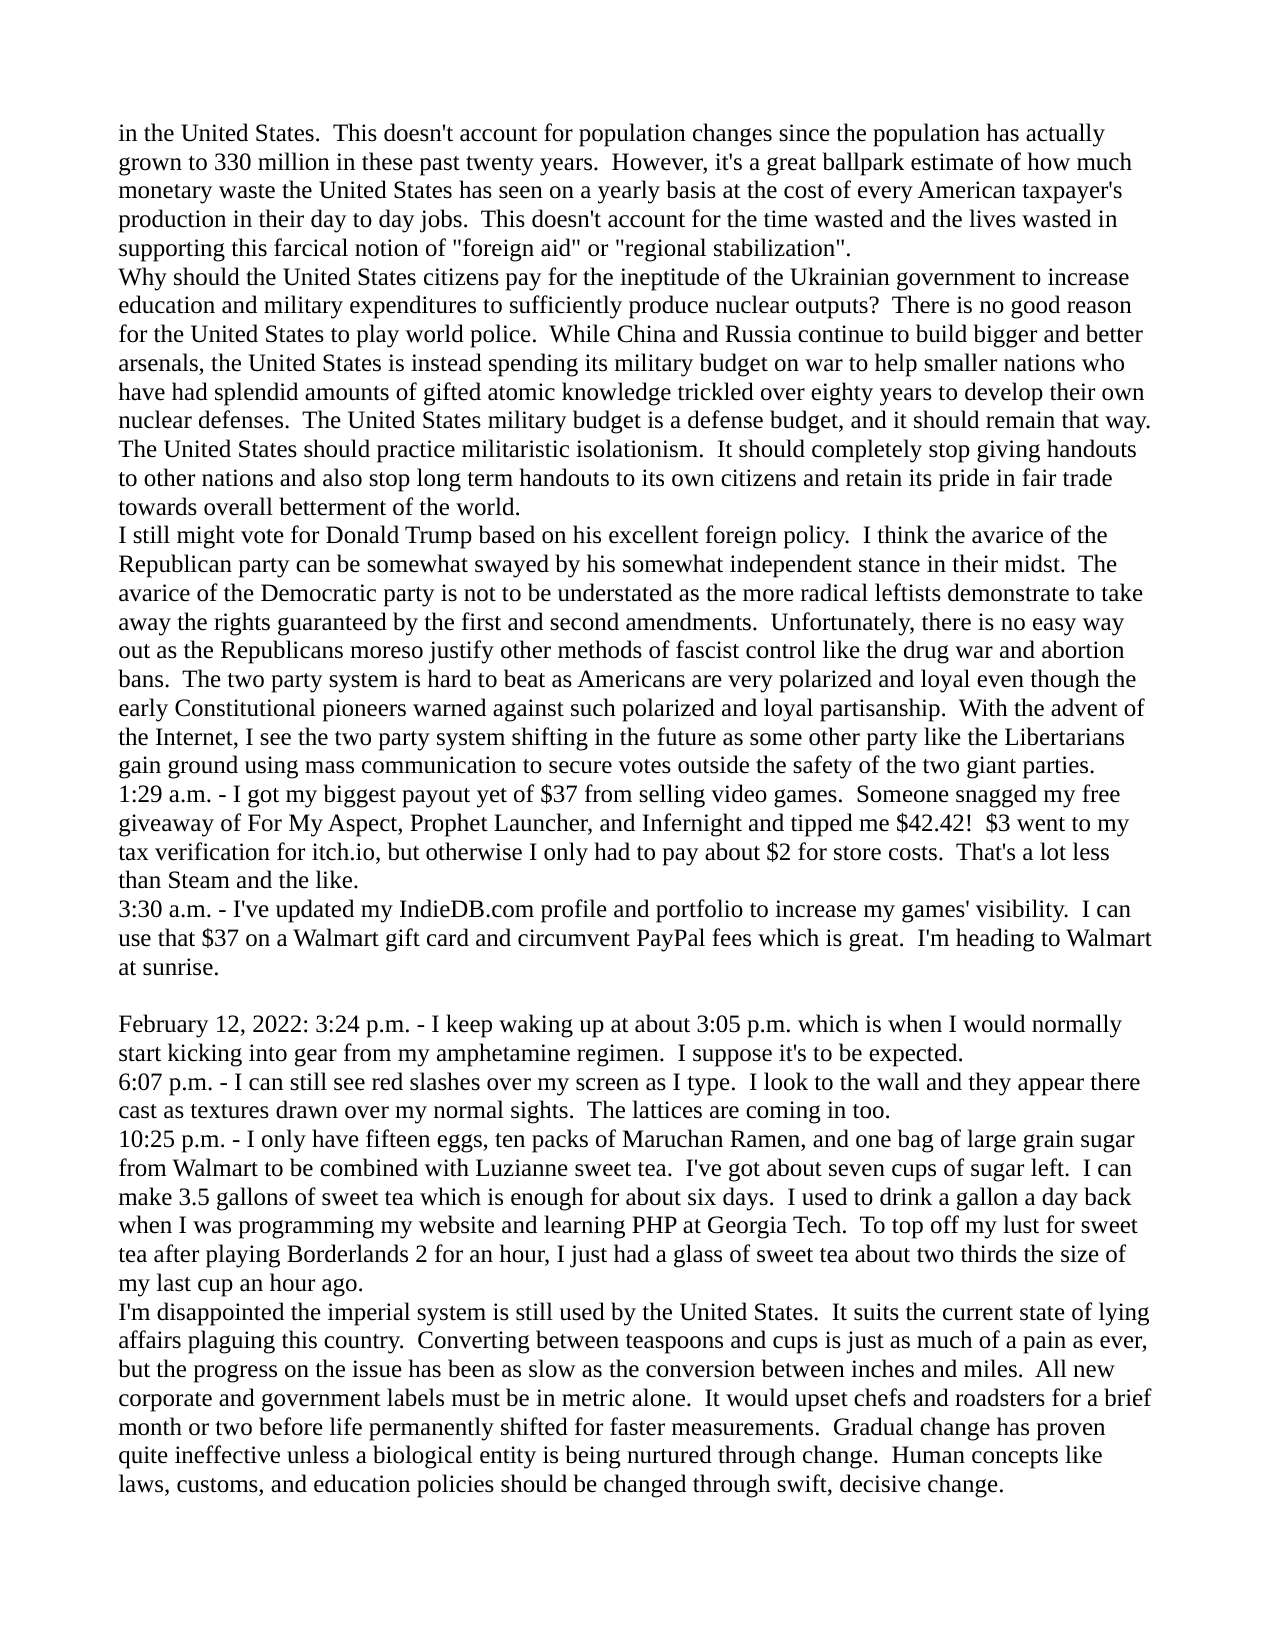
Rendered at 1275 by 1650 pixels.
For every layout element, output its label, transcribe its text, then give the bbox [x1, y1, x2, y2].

text I'm disappointed the imperial system is still used by the United States. It suits the current state of lying affairs plaguing this country. Converting between teaspoons and cups is just as much of a pain as ever, but the progress on the issue has been as slow as the conversion between inches and miles. All new corporate and government labels must be in metric alone. It would upset chefs and roadsters for a brief month or two before life permanently shifted for faster measurements. Gradual change has proven quite ineffective unless a biological entity is being nurtured through change. Human concepts like laws, customs, and education policies should be changed through swift, decisive change. [118, 1297, 1157, 1498]
text 10:25 p.m. - I only have fifteen eggs, ten packs of Maruchan Ramen, and one bag of large grain sugar from Walmart to be combined with Luzianne sweet tea. I've got about seven cups of sugar left. I can make 3.5 gallons of sweet tea which is enough for about six days. I used to drink a gallon a day back when I was programming my website and learning PHP at Georgia Tech. To top off my lust for sweet tea after playing Borderlands 2 for an hour, I just had a glass of sweet tea about two thirds the size of my last cup an hour ago. [118, 1124, 1157, 1297]
text in the United States. This doesn't account for population changes since the population has actually grown to 330 million in these past twenty years. However, it's a great ballpark estimate of how much monetary waste the United States has seen on a yearly basis at the cost of every American taxpayer's production in their day to day jobs. This doesn't account for the time wasted and the lives wasted in supporting this farcical notion of "foreign aid" or "regional stabilization". [118, 118, 1157, 262]
text 1:29 a.m. - I got my biggest payout yet of $37 from selling video games. Someone snagged my free giveaway of For My Aspect, Prophet Launcher, and Infernight and tipped me $42.42! $3 went to my tax verification for itch.io, but otherwise I only had to pay about $2 for store costs. That's a lot less than Steam and the like. [118, 779, 1157, 894]
text Why should the United States citizens pay for the ineptitude of the Ukrainian government to increase education and military expenditures to sufficiently produce nuclear outputs? There is no good reason for the United States to play world police. While China and Russia continue to build bigger and better arsenals, the United States is instead spending its military budget on war to help smaller nations who have had splendid amounts of gifted atomic knowledge trickled over eighty years to develop their own nuclear defenses. The United States military budget is a defense budget, and it should remain that way. The United States should practice militaristic isolationism. It should completely stop giving handouts to other nations and also stop long term handouts to its own citizens and retain its pride in fair trade towards overall betterment of the world. [118, 262, 1157, 521]
text 3:30 a.m. - I've updated my IndieDB.com profile and portfolio to increase my games' visibility. I can use that $37 on a Walmart gift card and circumvent PayPal fees which is great. I'm heading to Walmart at sunrise. [118, 894, 1157, 981]
text I still might vote for Donald Trump based on his excellent foreign policy. I think the avarice of the Republican party can be somewhat swayed by his somewhat independent stance in their midst. The avarice of the Democratic party is not to be understated as the more radical leftists demonstrate to take away the rights guaranteed by the first and second amendments. Unfortunately, there is no easy way out as the Republicans moreso justify other methods of fascist control like the drug war and abortion bans. The two party system is hard to beat as Americans are very polarized and loyal even though the early Constitutional pioneers warned against such polarized and loyal partisanship. With the advent of the Internet, I see the two party system shifting in the future as some other party like the Libertarians gain ground using mass communication to secure votes outside the safety of the two giant parties. [118, 521, 1157, 779]
text February 12, 2022: 3:24 p.m. - I keep waking up at about 3:05 p.m. which is when I would normally start kicking into gear from my amphetamine regimen. I suppose it's to be expected. [118, 1009, 1157, 1067]
text 6:07 p.m. - I can still see red slashes over my screen as I type. I look to the wall and they appear there cast as textures drawn over my normal sights. The lattices are coming in too. [118, 1067, 1157, 1124]
